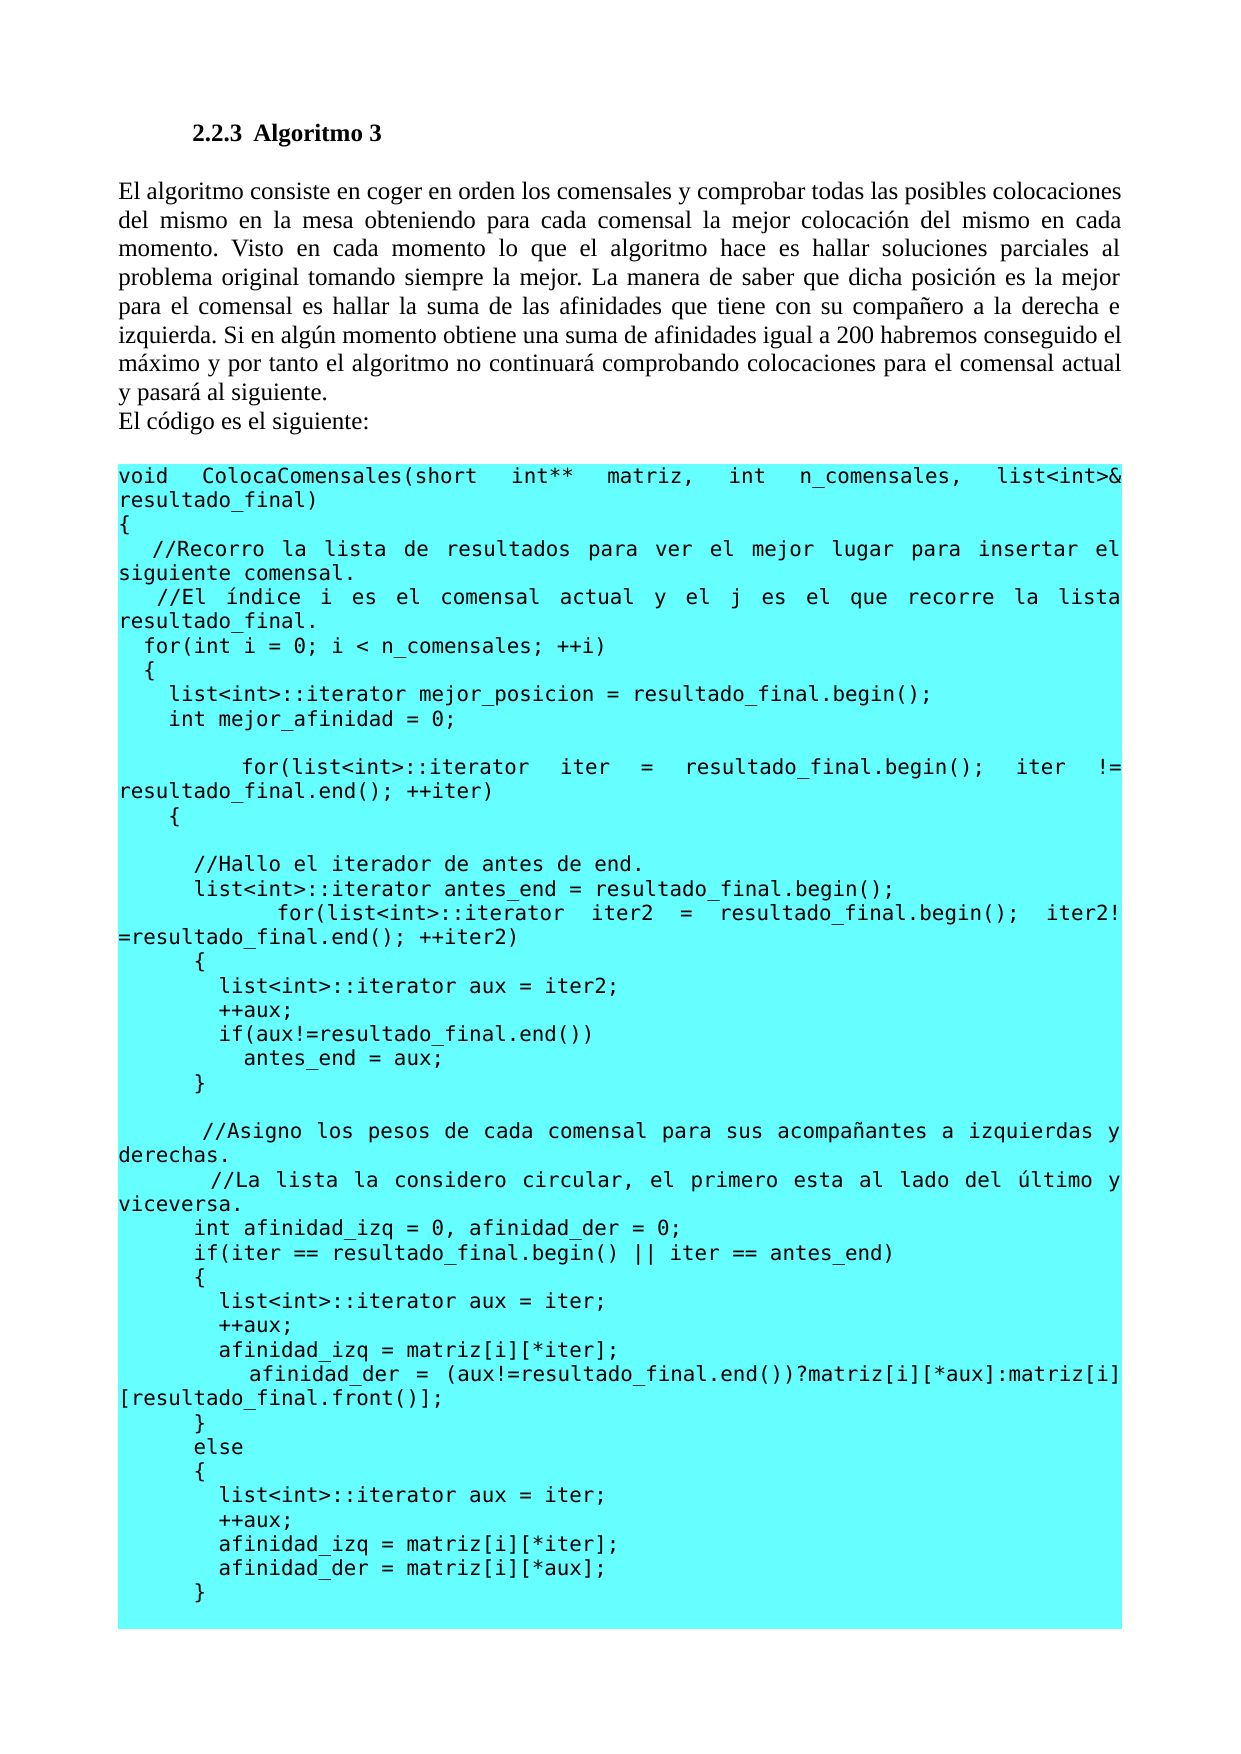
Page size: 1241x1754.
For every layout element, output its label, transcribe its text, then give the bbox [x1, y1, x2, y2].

text for(list<int>::iterator iter = resultado_final.begin(); iter != resultado_final.end(); ++iter) [118, 755, 1122, 804]
text int mejor_afinidad = 0; [118, 707, 1122, 731]
text El algoritmo consiste en coger en orden los comensales y comprobar todas las posibles colocaciones del mismo en la mesa obteniendo para cada comensal la mejor colocación del mismo en cada momento. Visto en cada momento lo que el algoritmo hace es hallar soluciones parciales al problema original tomando siempre la mejor. La manera de saber que dicha posición es la mejor para el comensal es hallar la suma de las afinidades que tiene con su compañero a la derecha e izquierda. Si en algún momento obtiene una suma de afinidades igual a 200 habremos conseguido el máximo y por tanto el algoritmo no continuará comprobando colocaciones para el comensal actual y pasará al siguiente. [118, 176, 1122, 406]
text //Hallo el iterador de antes de end. [118, 852, 1122, 877]
text ++aux; [118, 1508, 1122, 1532]
text for(int i = 0; i < n_comensales; ++i) [118, 634, 1122, 658]
text for(list<int>::iterator iter2 = resultado_final.begin(); iter2!=resultado_final.end(); ++iter2) [118, 901, 1122, 949]
text //El índice i es el comensal actual y el j es el que recorre la lista resultado_final. [118, 585, 1122, 634]
text list<int>::iterator aux = iter; [118, 1483, 1122, 1508]
text afinidad_der = matriz[i][*aux]; [118, 1556, 1122, 1580]
text list<int>::iterator aux = iter2; [118, 974, 1122, 998]
text El código es el siguiente: [118, 406, 1122, 435]
text ++aux; [118, 998, 1122, 1022]
text list<int>::iterator mejor_posicion = resultado_final.begin(); [118, 682, 1122, 707]
text afinidad_izq = matriz[i][*iter]; [118, 1532, 1122, 1556]
text antes_end = aux; [118, 1046, 1122, 1071]
text //Recorro la lista de resultados para ver el mejor lugar para insertar el siguiente comensal. [118, 537, 1122, 585]
text if(aux!=resultado_final.end()) [118, 1022, 1122, 1046]
text void ColocaComensales(short int** matriz, int n_comensales, list<int>& resultado_final) [118, 464, 1122, 512]
text //La lista la considero circular, el primero esta al lado del último y viceversa. [118, 1168, 1122, 1216]
text else [118, 1435, 1122, 1459]
text list<int>::iterator antes_end = resultado_final.begin(); [118, 877, 1122, 901]
text if(iter == resultado_final.begin() || iter == antes_end) [118, 1241, 1122, 1265]
text int afinidad_izq = 0, afinidad_der = 0; [118, 1216, 1122, 1241]
text { [118, 658, 1122, 682]
text } [118, 1411, 1122, 1435]
text list<int>::iterator aux = iter; [118, 1289, 1122, 1313]
text } [118, 1580, 1122, 1605]
text } [118, 1071, 1122, 1095]
text afinidad_der = (aux!=resultado_final.end())?matriz[i][*aux]:matriz[i][resultado_final.front()]; [118, 1362, 1122, 1411]
text ++aux; [118, 1313, 1122, 1338]
text { [118, 804, 1122, 828]
text { [118, 512, 1122, 537]
text { [118, 1265, 1122, 1289]
text afinidad_izq = matriz[i][*iter]; [118, 1338, 1122, 1362]
text //Asigno los pesos de cada comensal para sus acompañantes a izquierdas y derechas. [118, 1119, 1122, 1168]
text { [118, 1459, 1122, 1483]
text 2.2.3 Algoritmo 3 [118, 118, 1122, 147]
text { [118, 949, 1122, 974]
